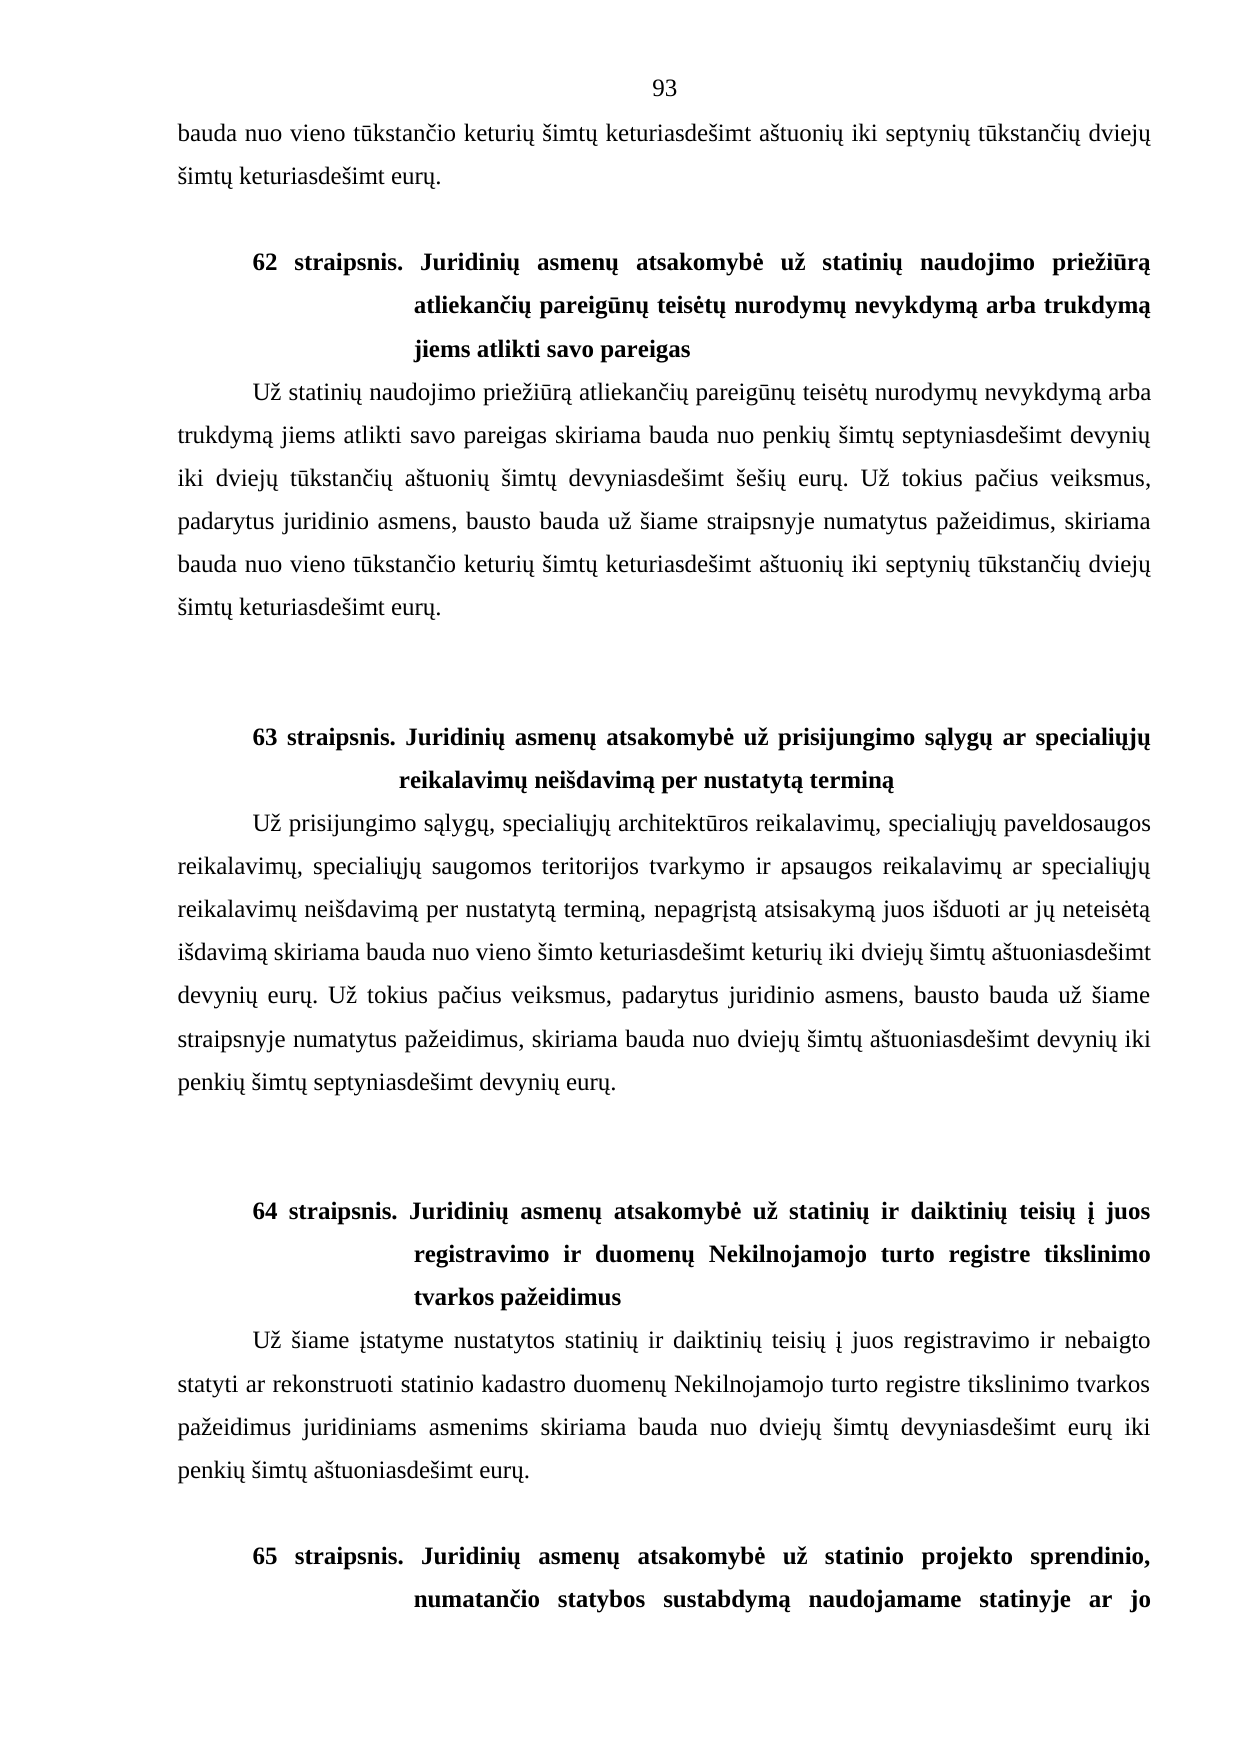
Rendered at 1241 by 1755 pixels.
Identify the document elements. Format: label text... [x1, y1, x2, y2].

text bauda nuo vieno tūkstančio keturių šimtų keturiasdešimt aštuonių iki septynių tūkstančių dviejų šimtų keturiasdešimt eurų. [177, 118, 1152, 190]
text 65 straipsnis. Juridinių asmenų atsakomybė už statinio projekto sprendinio, numatančio statybos sustabdymą naudojamame statinyje ar jo [252, 1541, 1152, 1613]
text 62 straipsnis. Juridinių asmenų atsakomybė už statinių naudojimo priežiūrą atliekančių pareigūnų teisėtų nurodymų nevykdymą arba trukdymą jiems atlikti savo pareigas [252, 247, 1152, 362]
text Už prisijungimo sąlygų, specialiųjų architektūros reikalavimų, specialiųjų paveldosaugos reikalavimų, specialiųjų saugomos teritorijos tvarkymo ir apsaugos reikalavimų ar specialiųjų reikalavimų neišdavimą per nustatytą terminą, nepagrįstą atsisakymą juos išduoti ar jų neteisėtą išdavimą skiriama bauda nuo vieno šimto keturiasdešimt keturių iki dviejų šimtų aštuoniasdešimt devynių eurų. Už tokius pačius veiksmus, padarytus juridinio asmens, bausto bauda už šiame straipsnyje numatytus pažeidimus, skiriama bauda nuo dviejų šimtų aštuoniasdešimt devynių iki penkių šimtų septyniasdešimt devynių eurų. [177, 808, 1152, 1096]
text Už statinių naudojimo priežiūrą atliekančių pareigūnų teisėtų nurodymų nevykdymą arba trukdymą jiems atlikti savo pareigas skiriama bauda nuo penkių šimtų septyniasdešimt devynių iki dviejų tūkstančių aštuonių šimtų devyniasdešimt šešių eurų. Už tokius pačius veiksmus, padarytus juridinio asmens, bausto bauda už šiame straipsnyje numatytus pažeidimus, skiriama bauda nuo vieno tūkstančio keturių šimtų keturiasdešimt aštuonių iki septynių tūkstančių dviejų šimtų keturiasdešimt eurų. [177, 377, 1152, 621]
text 63 straipsnis. Juridinių asmenų atsakomybė už prisijungimo sąlygų ar specialiųjų reikalavimų neišdavimą per nustatytą terminą [252, 722, 1152, 794]
text 64 straipsnis. Juridinių asmenų atsakomybė už statinių ir daiktinių teisių į juos registravimo ir duomenų Nekilnojamojo turto registre tikslinimo tvarkos pažeidimus [252, 1196, 1152, 1311]
text Už šiame įstatyme nustatytos statinių ir daiktinių teisių į juos registravimo ir nebaigto statyti ar rekonstruoti statinio kadastro duomenų Nekilnojamojo turto registre tikslinimo tvarkos pažeidimus juridiniams asmenims skiriama bauda nuo dviejų šimtų devyniasdešimt eurų iki penkių šimtų aštuoniasdešimt eurų. [177, 1326, 1152, 1484]
